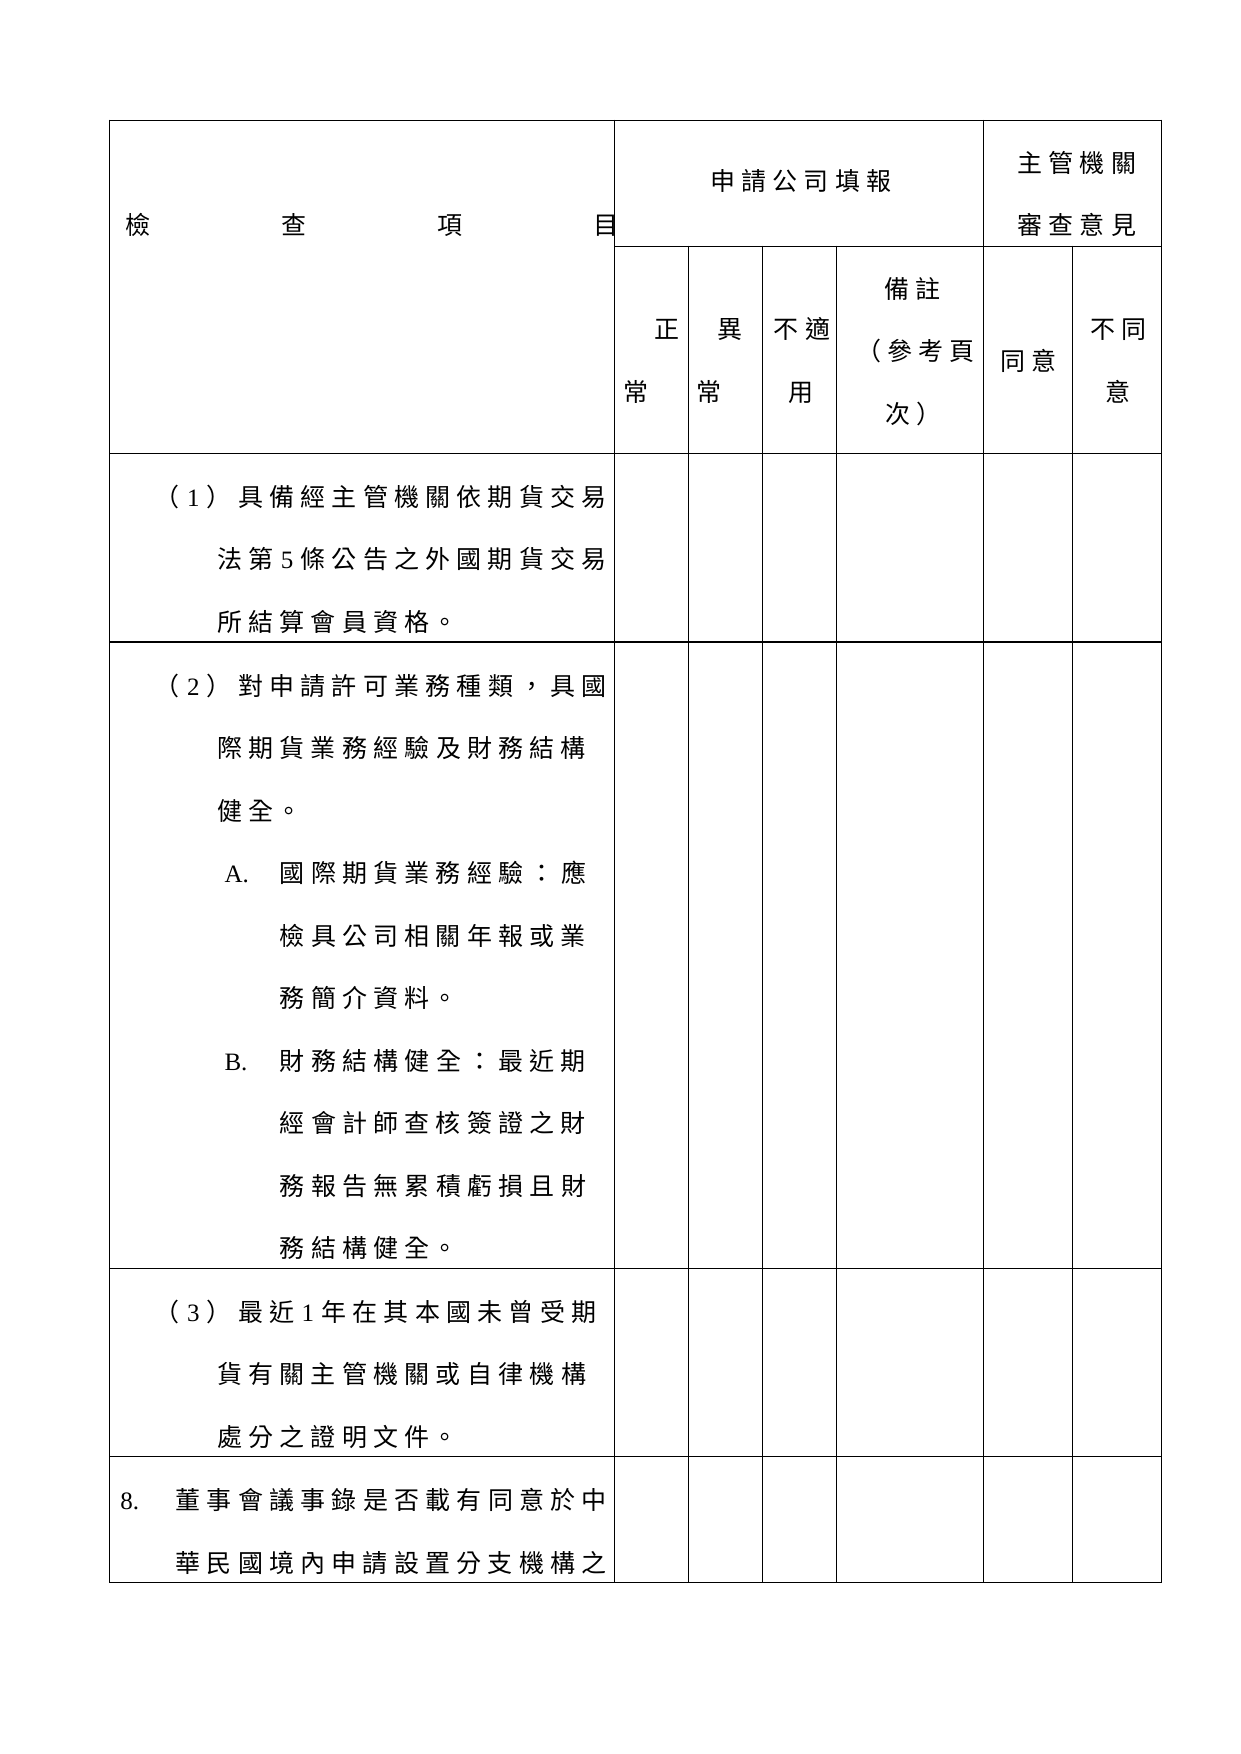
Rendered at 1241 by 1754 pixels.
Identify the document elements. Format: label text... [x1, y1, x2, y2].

table_cell [615, 643, 688, 1267]
table_header 檢 查 項 目 [110, 121, 614, 453]
table_cell 異常 [689, 247, 762, 453]
table_cell [763, 1269, 836, 1456]
table_cell [615, 1269, 688, 1456]
table_cell （1）具備經主管機關依期貨交易法第5條公告之外國期貨交易所結算會員資格。 [110, 454, 614, 641]
table_cell 不適用 [763, 247, 836, 453]
table_cell [984, 643, 1072, 1267]
table_cell [984, 454, 1072, 641]
table_cell 同意 [984, 247, 1072, 453]
table_header 主管機關 審查意見 [984, 121, 1161, 246]
table_cell 備註 （參考頁次） [837, 247, 983, 453]
table_cell [1073, 1457, 1161, 1582]
table_cell [1073, 1269, 1161, 1456]
table_cell 不同意 [1073, 247, 1161, 453]
table_cell [763, 1457, 836, 1582]
table_header 申請公司填報 [615, 121, 983, 246]
table_cell [689, 1269, 762, 1456]
table_cell [615, 1457, 688, 1582]
table_cell （2）對申請許可業務種類，具國際期貨業務經驗及財務結構健全。 國際期貨業務經驗：應檢具公司相關年報或業務簡介資料。 財務結構健全：最近期經會計師查核簽證之財務報告無累積虧損且財務結構健全。 [110, 643, 614, 1267]
table_cell [689, 643, 762, 1267]
table_cell [763, 643, 836, 1267]
table_cell [837, 643, 983, 1267]
table_cell [763, 454, 836, 641]
table_cell [1073, 643, 1161, 1267]
table_cell [1073, 454, 1161, 641]
table_cell 董事會議事錄是否載有同意於中華民國境內申請設置分支機構之決議。 [110, 1457, 614, 1582]
table_cell 正常 [615, 247, 688, 453]
table_cell [615, 454, 688, 641]
table_cell [837, 454, 983, 641]
table_cell [689, 1457, 762, 1582]
table_cell [837, 1269, 983, 1456]
table_cell [837, 1457, 983, 1582]
table_cell [984, 1457, 1072, 1582]
table_cell （3）最近1年在其本國未曾受期貨有關主管機關或自律機構處分之證明文件。 [110, 1269, 614, 1456]
table_cell [984, 1269, 1072, 1456]
table_cell [689, 454, 762, 641]
